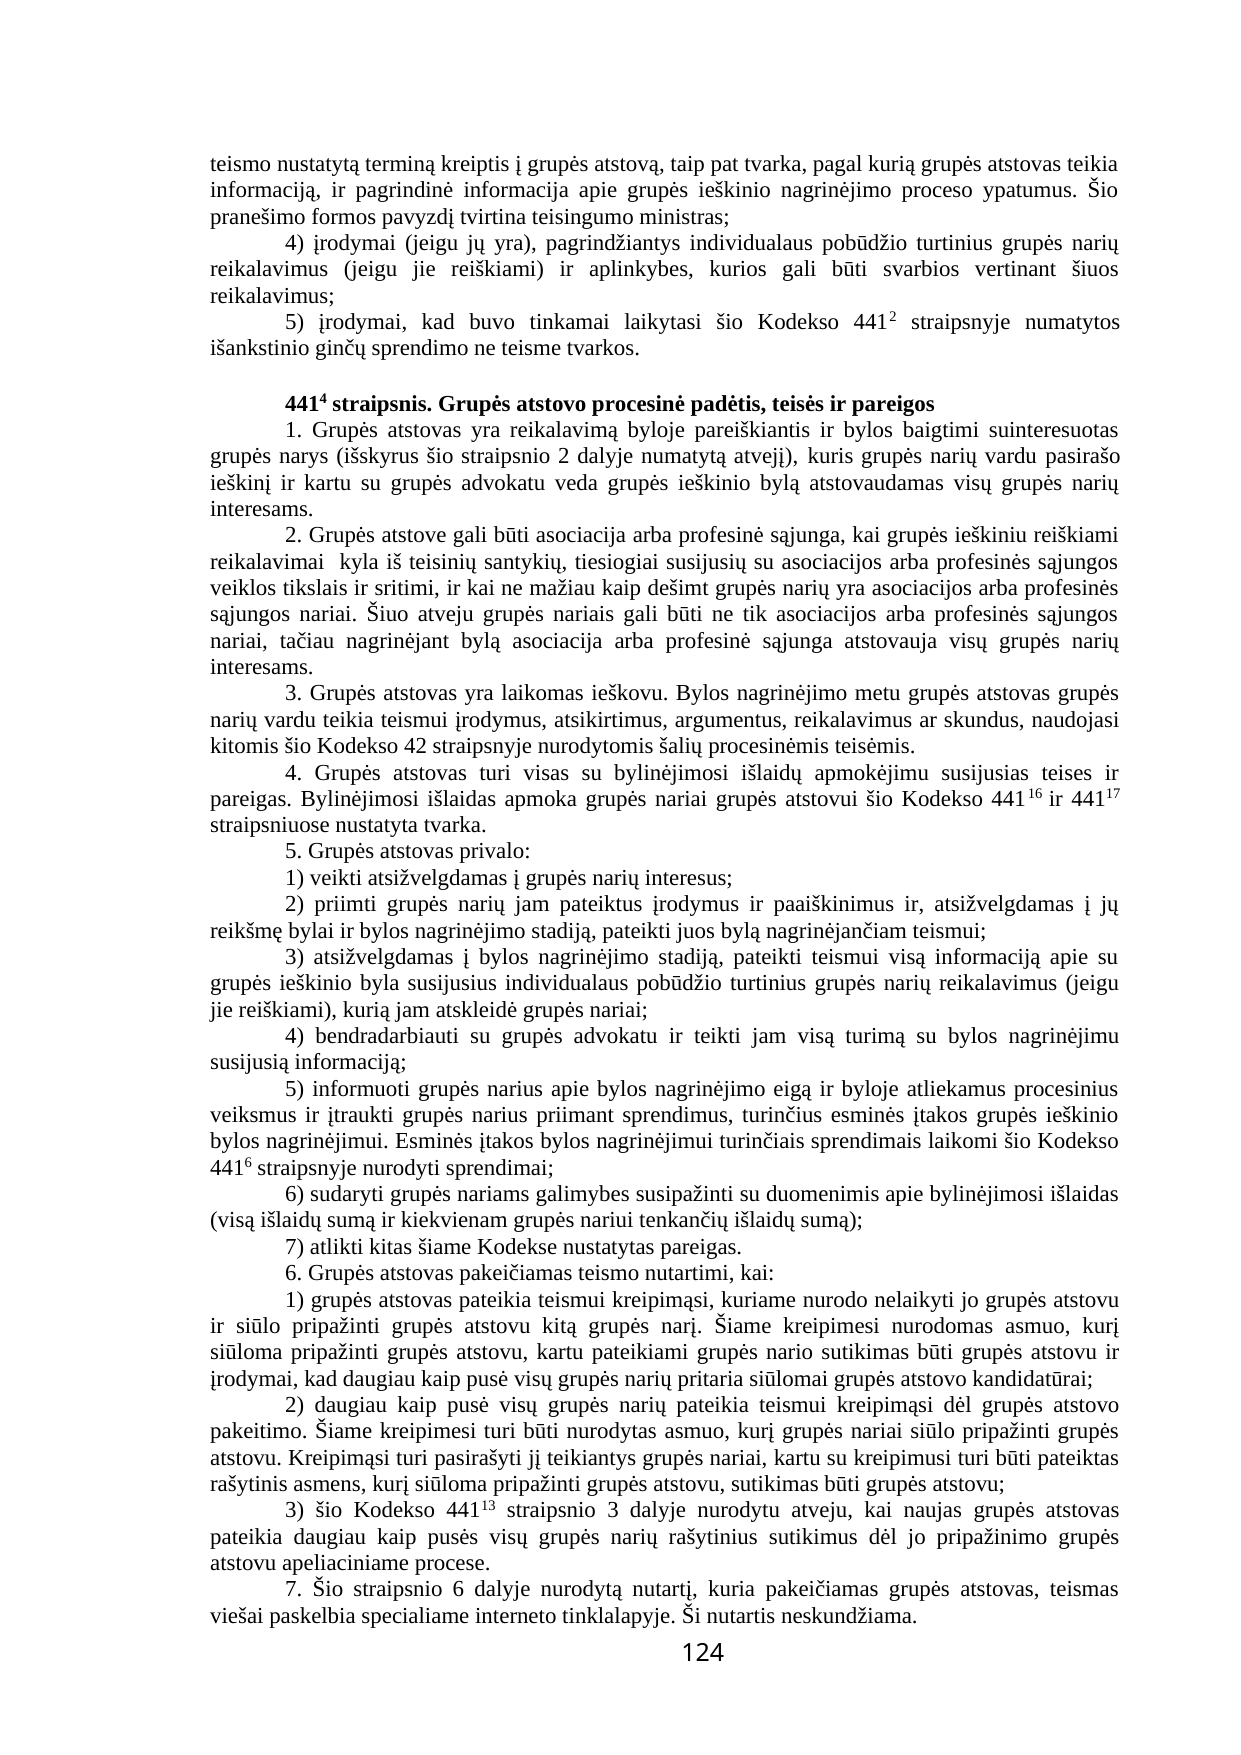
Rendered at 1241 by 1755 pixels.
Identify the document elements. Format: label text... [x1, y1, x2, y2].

text teismo nustatytą terminą kreiptis į grupės atstovą, taip pat tvarka, pagal kurią grupės atstovas teikia informaciją, ir pagrindinė informacija apie grupės ieškinio nagrinėjimo proceso ypatumus. Šio pranešimo formos pavyzdį tvirtina teisingumo ministras; [210, 150, 1120, 229]
text 7) atlikti kitas šiame Kodekse nustatytas pareigas. [210, 1233, 1120, 1259]
text 5) informuoti grupės narius apie bylos nagrinėjimo eigą ir byloje atliekamus procesinius veiksmus ir įtraukti grupės narius priimant sprendimus, turinčius esminės įtakos grupės ieškinio bylos nagrinėjimui. Esminės įtakos bylos nagrinėjimui turinčiais sprendimais laikomi šio Kodekso 4416 straipsnyje nurodyti sprendimai; [210, 1075, 1120, 1180]
text 2. Grupės atstove gali būti asociacija arba profesinė sąjunga, kai grupės ieškiniu reiškiami reikalavimai kyla iš teisinių santykių, tiesiogiai susijusių su asociacijos arba profesinės sąjungos veiklos tikslais ir sritimi, ir kai ne mažiau kaip dešimt grupės narių yra asociacijos arba profesinės sąjungos nariai. Šiuo atveju grupės nariais gali būti ne tik asociacijos arba profesinės sąjungos nariai, tačiau nagrinėjant bylą asociacija arba profesinė sąjunga atstovauja visų grupės narių interesams. [210, 521, 1120, 679]
text 5. Grupės atstovas privalo: [210, 838, 1120, 864]
text 4. Grupės atstovas turi visas su bylinėjimosi išlaidų apmokėjimu susijusias teises ir pareigas. Bylinėjimosi išlaidas apmoka grupės nariai grupės atstovui šio Kodekso 44116 ir 44117 straipsniuose nustatyta tvarka. [210, 758, 1120, 838]
text 6. Grupės atstovas pakeičiamas teismo nutartimi, kai: [210, 1259, 1120, 1286]
text 4414 straipsnis. Grupės atstovo procesinė padėtis, teisės ir pareigos [210, 389, 1120, 416]
text 1. Grupės atstovas yra reikalavimą byloje pareiškiantis ir bylos baigtimi suinteresuotas grupės narys (išskyrus šio straipsnio 2 dalyje numatytą atvejį), kuris grupės narių vardu pasirašo ieškinį ir kartu su grupės advokatu veda grupės ieškinio bylą atstovaudamas visų grupės narių interesams. [210, 416, 1120, 521]
text 2) priimti grupės narių jam pateiktus įrodymus ir paaiškinimus ir, atsižvelgdamas į jų reikšmę bylai ir bylos nagrinėjimo stadiją, pateikti juos bylą nagrinėjančiam teismui; [210, 890, 1120, 943]
text 6) sudaryti grupės nariams galimybes susipažinti su duomenimis apie bylinėjimosi išlaidas (visą išlaidų sumą ir kiekvienam grupės nariui tenkančių išlaidų sumą); [210, 1180, 1120, 1233]
text 5) įrodymai, kad buvo tinkamai laikytasi šio Kodekso 4412 straipsnyje numatytos išankstinio ginčų sprendimo ne teisme tvarkos. [210, 308, 1120, 361]
text 3) atsižvelgdamas į bylos nagrinėjimo stadiją, pateikti teismui visą informaciją apie su grupės ieškinio byla susijusius individualaus pobūdžio turtinius grupės narių reikalavimus (jeigu jie reiškiami), kurią jam atskleidė grupės nariai; [210, 943, 1120, 1022]
text 1) veikti atsižvelgdamas į grupės narių interesus; [210, 864, 1120, 890]
text 3. Grupės atstovas yra laikomas ieškovu. Bylos nagrinėjimo metu grupės atstovas grupės narių vardu teikia teismui įrodymus, atsikirtimus, argumentus, reikalavimus ar skundus, naudojasi kitomis šio Kodekso 42 straipsnyje nurodytomis šalių procesinėmis teisėmis. [210, 679, 1120, 758]
text 2) daugiau kaip pusė visų grupės narių pateikia teismui kreipimąsi dėl grupės atstovo pakeitimo. Šiame kreipimesi turi būti nurodytas asmuo, kurį grupės nariai siūlo pripažinti grupės atstovu. Kreipimąsi turi pasirašyti jį teikiantys grupės nariai, kartu su kreipimusi turi būti pateiktas rašytinis asmens, kurį siūloma pripažinti grupės atstovu, sutikimas būti grupės atstovu; [210, 1391, 1120, 1496]
text 4) bendradarbiauti su grupės advokatu ir teikti jam visą turimą su bylos nagrinėjimu susijusią informaciją; [210, 1022, 1120, 1075]
text 7. Šio straipsnio 6 dalyje nurodytą nutartį, kuria pakeičiamas grupės atstovas, teismas viešai paskelbia specialiame interneto tinklalapyje. Ši nutartis neskundžiama. [210, 1576, 1120, 1628]
text 3) šio Kodekso 44113 straipsnio 3 dalyje nurodytu atveju, kai naujas grupės atstovas pateikia daugiau kaip pusės visų grupės narių rašytinius sutikimus dėl jo pripažinimo grupės atstovu apeliaciniame procese. [210, 1496, 1120, 1576]
text 4) įrodymai (jeigu jų yra), pagrindžiantys individualaus pobūdžio turtinius grupės narių reikalavimus (jeigu jie reiškiami) ir aplinkybes, kurios gali būti svarbios vertinant šiuos reikalavimus; [210, 229, 1120, 308]
text 1) grupės atstovas pateikia teismui kreipimąsi, kuriame nurodo nelaikyti jo grupės atstovu ir siūlo pripažinti grupės atstovu kitą grupės narį. Šiame kreipimesi nurodomas asmuo, kurį siūloma pripažinti grupės atstovu, kartu pateikiami grupės nario sutikimas būti grupės atstovu ir įrodymai, kad daugiau kaip pusė visų grupės narių pritaria siūlomai grupės atstovo kandidatūrai; [210, 1286, 1120, 1391]
